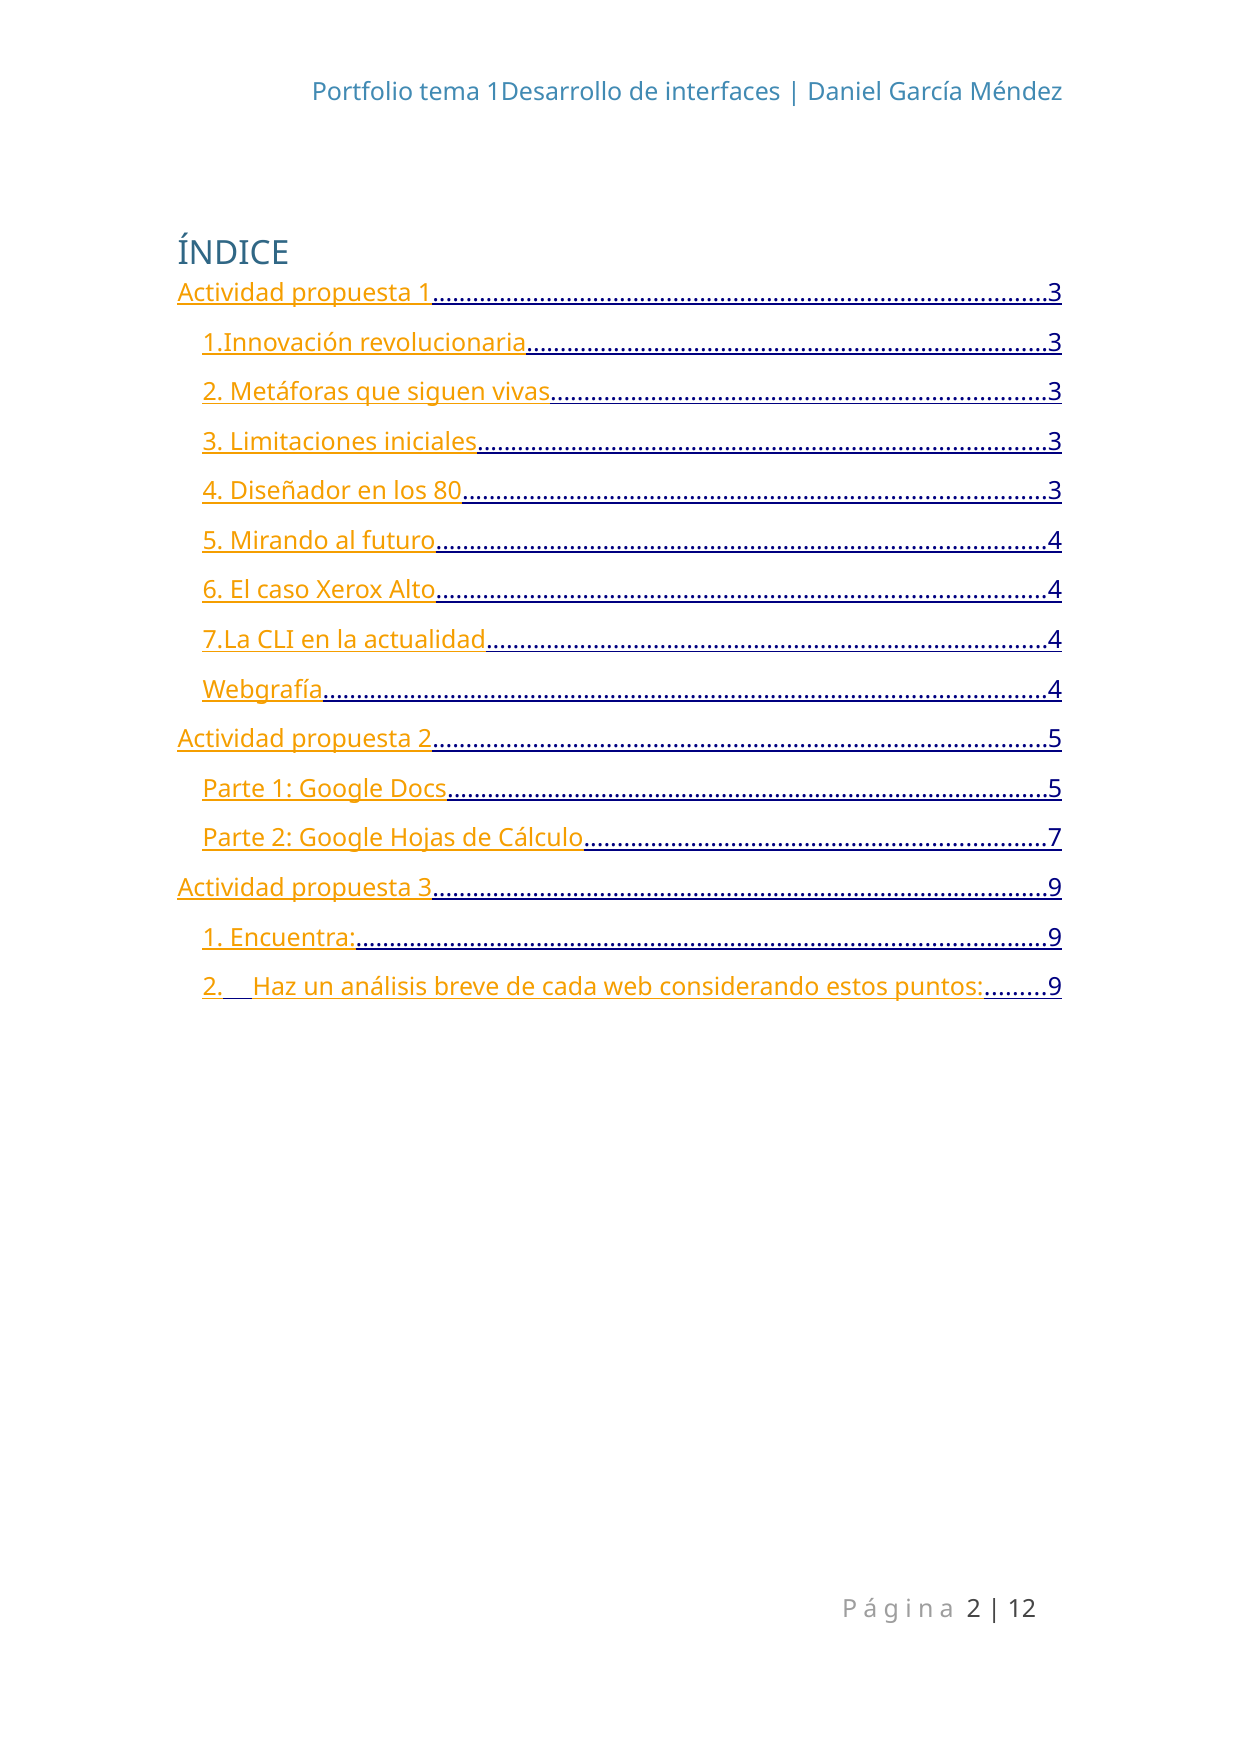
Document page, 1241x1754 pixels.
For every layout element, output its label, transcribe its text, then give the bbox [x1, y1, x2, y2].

text 6. El caso Xerox Alto 4 [202, 572, 1063, 606]
text 5. Mirando al futuro 4 [202, 523, 1063, 557]
text 1.Innovación revolucionaria 3 [202, 324, 1063, 358]
text Actividad propuesta 1 3 [177, 275, 1063, 309]
text 1. Encuentra: 9 [202, 919, 1063, 953]
text Parte 2: Google Hojas de Cálculo 7 [202, 820, 1063, 854]
text 4. Diseñador en los 80 3 [202, 473, 1063, 507]
text Parte 1: Google Docs 5 [202, 771, 1063, 804]
text Webgrafía 4 [202, 671, 1063, 705]
text 2. Metáforas que siguen vivas 3 [202, 374, 1063, 408]
text 2. Haz un análisis breve de cada web considerando estos puntos: 9 [202, 969, 1063, 1003]
text ÍNDICE [177, 228, 1063, 274]
text Actividad propuesta 2 5 [177, 721, 1063, 755]
text 7.La CLI en la actualidad 4 [202, 622, 1063, 656]
text 3. Limitaciones iniciales 3 [202, 423, 1063, 457]
text Actividad propuesta 3 9 [177, 870, 1063, 904]
